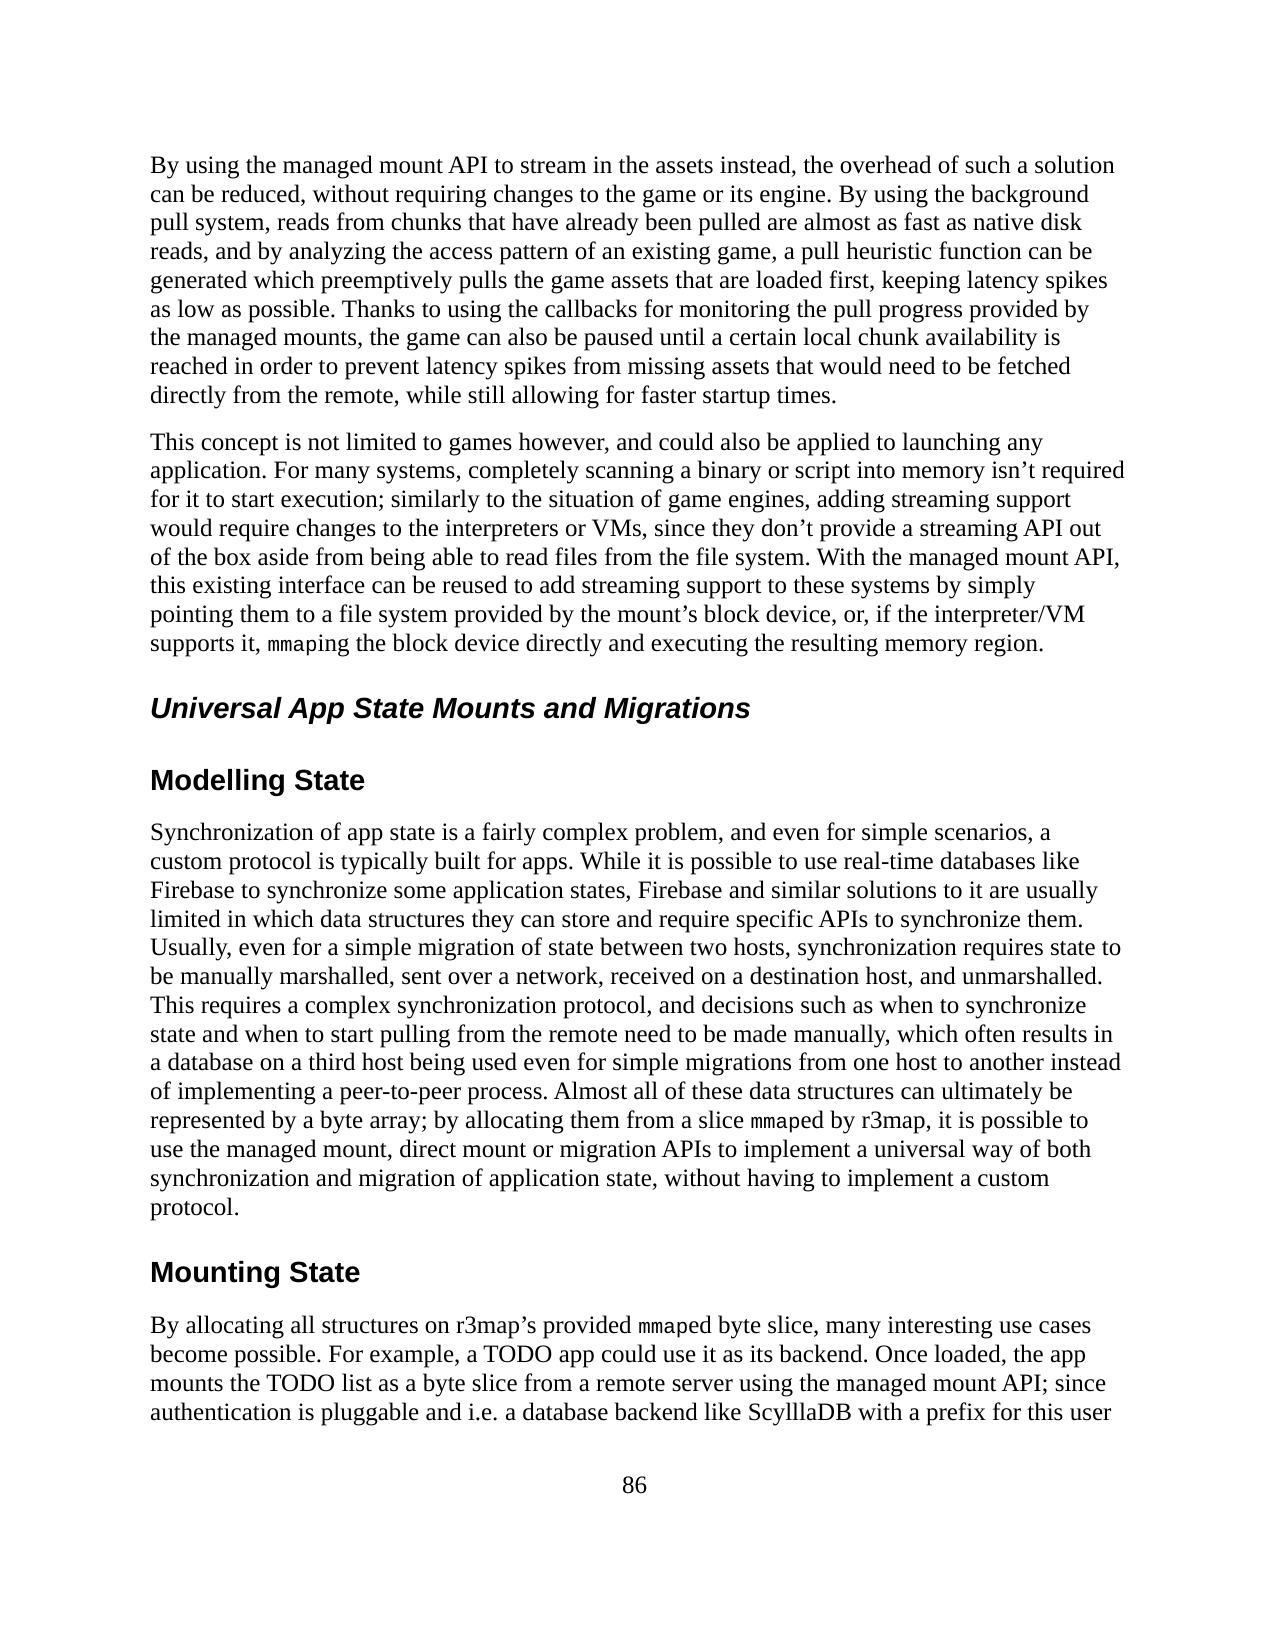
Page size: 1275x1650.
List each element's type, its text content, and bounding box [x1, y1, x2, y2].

subtitle Universal App State Mounts and Migrations [150, 691, 1125, 725]
subtitle Mounting State [150, 1255, 1125, 1288]
text By allocating all structures on r3map’s provided mmaped byte slice, many interesting use cases become possible. For example, a TODO app could use it as its backend. Once loaded, the app mounts the TODO list as a byte slice from a remote server using the managed mount API; since authentication is pluggable and i.e. a database backend like ScylllaDB with a prefix for this user [150, 1310, 1125, 1426]
text This concept is not limited to games however, and could also be applied to launching any application. For many systems, completely scanning a binary or script into memory isn’t required for it to start execution; similarly to the situation of game engines, adding streaming support would require changes to the interpreters or VMs, since they don’t provide a streaming API out of the box aside from being able to read files from the file system. With the managed mount API, this existing interface can be reused to add streaming support to these systems by simply pointing them to a file system provided by the mount’s block device, or, if the interpreter/VM supports it, mmaping the block device directly and executing the resulting memory region. [150, 427, 1125, 657]
subtitle Modelling State [150, 762, 1125, 796]
text By using the managed mount API to stream in the assets instead, the overhead of such a solution can be reduced, without requiring changes to the game or its engine. By using the background pull system, reads from chunks that have already been pulled are almost as fast as native disk reads, and by analyzing the access pattern of an existing game, a pull heuristic function can be generated which preemptively pulls the game assets that are loaded first, keeping latency spikes as low as possible. Thanks to using the callbacks for monitoring the pull progress provided by the managed mounts, the game can also be paused until a certain local chunk availability is reached in order to prevent latency spikes from missing assets that would need to be fetched directly from the remote, while still allowing for faster startup times. [150, 150, 1125, 409]
text Synchronization of app state is a fairly complex problem, and even for simple scenarios, a custom protocol is typically built for apps. While it is possible to use real-time databases like Firebase to synchronize some application states, Firebase and similar solutions to it are usually limited in which data structures they can store and require specific APIs to synchronize them. Usually, even for a simple migration of state between two hosts, synchronization requires state to be manually marshalled, sent over a network, received on a destination host, and unmarshalled. This requires a complex synchronization protocol, and decisions such as when to synchronize state and when to start pulling from the remote need to be made manually, which often results in a database on a third host being used even for simple migrations from one host to another instead of implementing a peer-to-peer process. Almost all of these data structures can ultimately be represented by a byte array; by allocating them from a slice mmaped by r3map, it is possible to use the managed mount, direct mount or migration APIs to implement a universal way of both synchronization and migration of application state, without having to implement a custom protocol. [150, 817, 1125, 1221]
